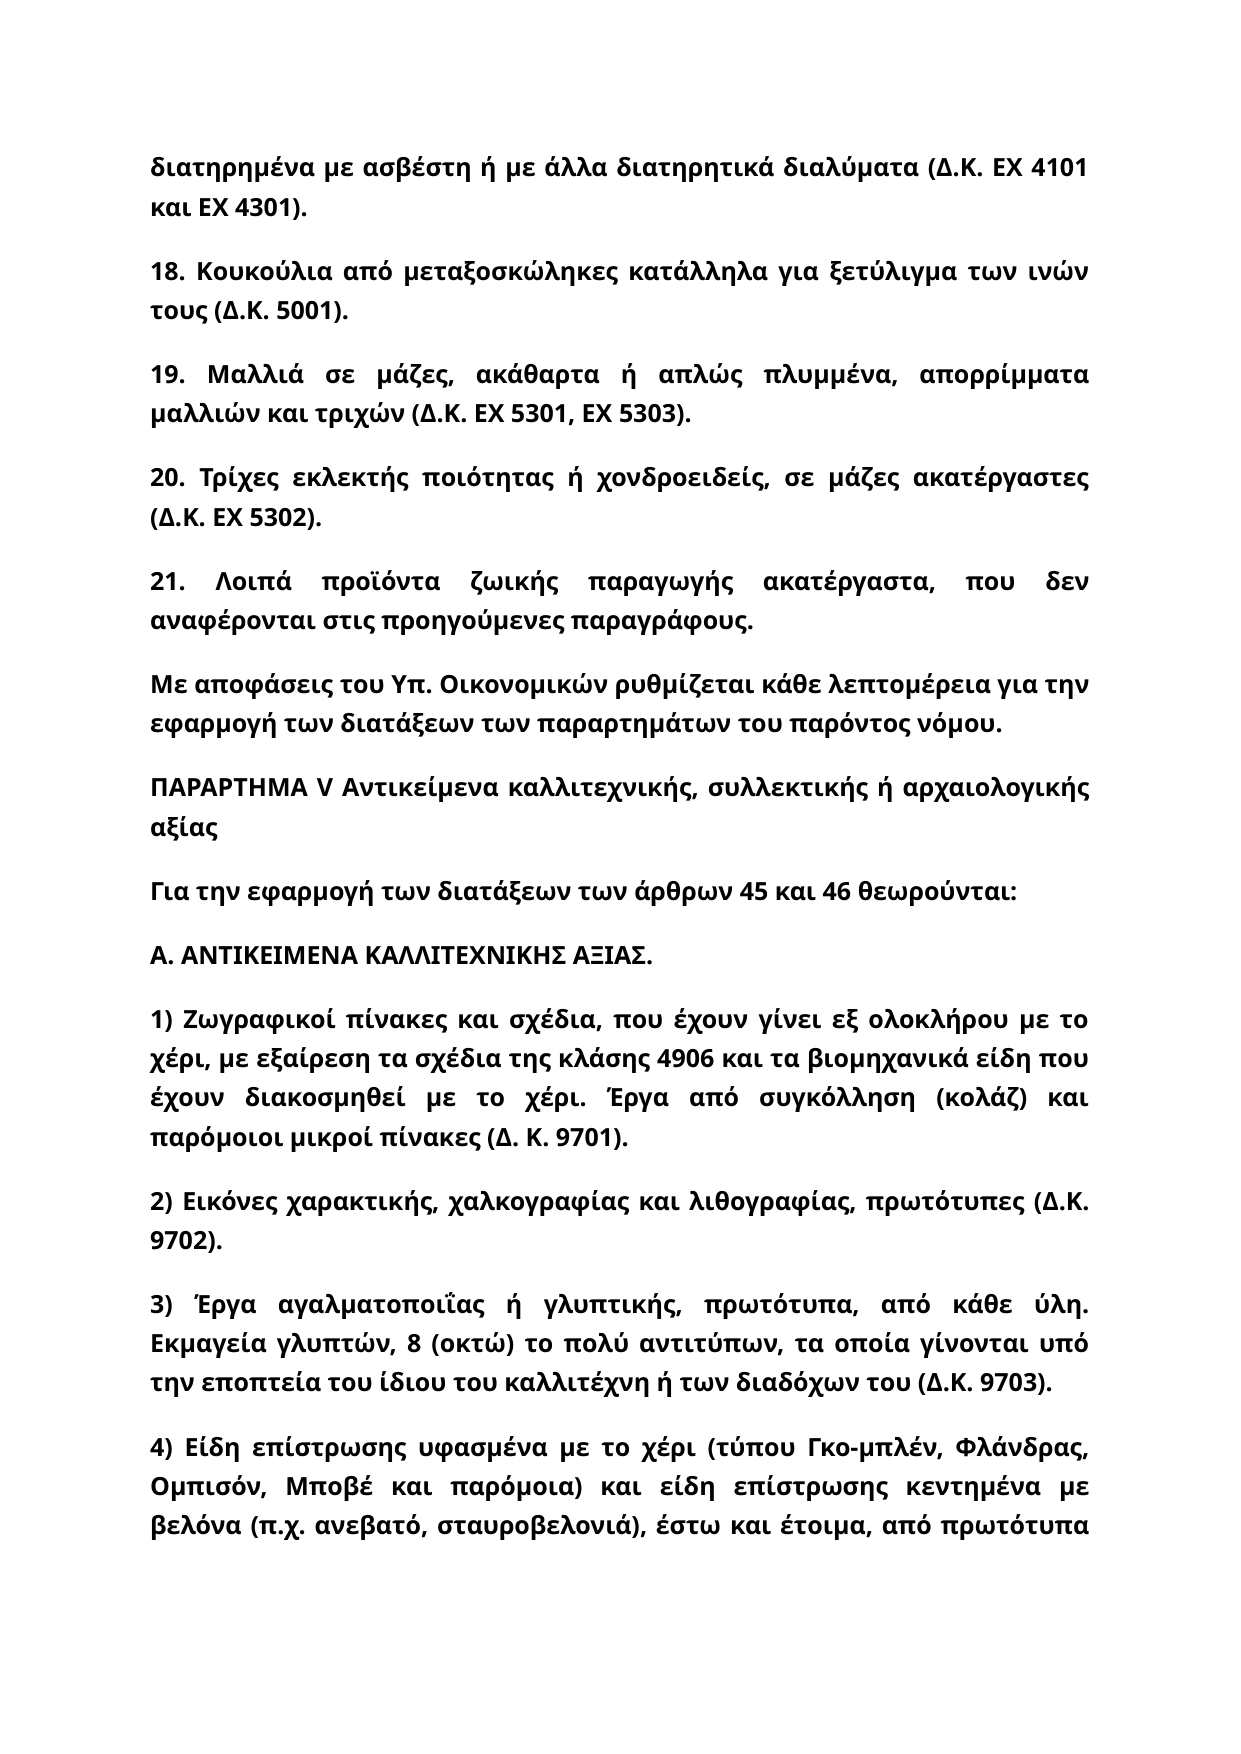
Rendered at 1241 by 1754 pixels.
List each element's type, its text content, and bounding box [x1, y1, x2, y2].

text 21. Λοιπά προϊόντα ζωικής παραγωγής ακατέργαστα, που δεν αναφέρονται στις προηγούμενες παραγράφους. [150, 563, 1090, 637]
text 4) Είδη επίστρωσης υφασμένα με το χέρι (τύπου Γκο-μπλέν, Φλάνδρας, Ομπισόν, Μποβέ και παρόμοια) και είδη επίστρωσης κεντημένα με βελόνα (π.χ. ανεβατό, σταυροβελονιά), έστω και έτοιμα, από πρωτότυπα [150, 1429, 1090, 1542]
text Με αποφάσεις του Υπ. Οικονομικών ρυθμίζεται κάθε λεπτομέρεια για την εφαρμογή των διατάξεων των παραρτημάτων του παρόντος νόμου. [150, 667, 1090, 740]
text Για την εφαρμογή των διατάξεων των άρθρων 45 και 46 θεωρούνται: [150, 873, 1090, 907]
text 2) Εικόνες χαρακτικής, χαλκογραφίας και λιθογραφίας, πρωτότυπες (Δ.Κ. 9702). [150, 1183, 1090, 1257]
text 19. Μαλλιά σε μάζες, ακάθαρτα ή απλώς πλυμμένα, απορρίμματα μαλλιών και τριχών (Δ.Κ. ΕΧ 5301, ΕΧ 5303). [150, 357, 1090, 430]
text 1) Ζωγραφικοί πίνακες και σχέδια, που έχουν γίνει εξ ολοκλήρου με το χέρι, με εξαίρεση τα σχέδια της κλάσης 4906 και τα βιομηχανικά είδη που έχουν διακοσμηθεί με το χέρι. Έργα από συγκόλληση (κολάζ) και παρόμοιοι μικροί πίνακες (Δ. Κ. 9701). [150, 1002, 1090, 1153]
text 18. Κουκούλια από μεταξοσκώληκες κατάλληλα για ξετύλιγμα των ινών τους (Δ.Κ. 5001). [150, 253, 1090, 327]
text διατηρημένα με ασβέστη ή με άλλα διατηρητικά διαλύματα (Δ.Κ. ΕΧ 4101 και ΕΧ 4301). [150, 150, 1090, 223]
text Α. ΑΝΤΙΚΕΙΜΕΝΑ ΚΑΛΛΙΤΕΧΝΙΚΗΣ ΑΞΙΑΣ. [150, 937, 1090, 972]
text ΠΑΡΑΡΤΗΜΑ V Αντικείμενα καλλιτεχνικής, συλλεκτικής ή αρχαιολογικής αξίας [150, 770, 1090, 843]
text 20. Τρίχες εκλεκτής ποιότητας ή χονδροειδείς, σε μάζες ακατέργαστες (Δ.Κ. ΕΧ 5302). [150, 460, 1090, 533]
text 3) Έργα αγαλματοποιΐας ή γλυπτικής, πρωτότυπα, από κάθε ύλη. Εκμαγεία γλυπτών, 8 (οκτώ) το πολύ αντιτύπων, τα οποία γίνονται υπό την εποπτεία του ίδιου του καλλιτέχνη ή των διαδόχων του (Δ.Κ. 9703). [150, 1287, 1090, 1399]
